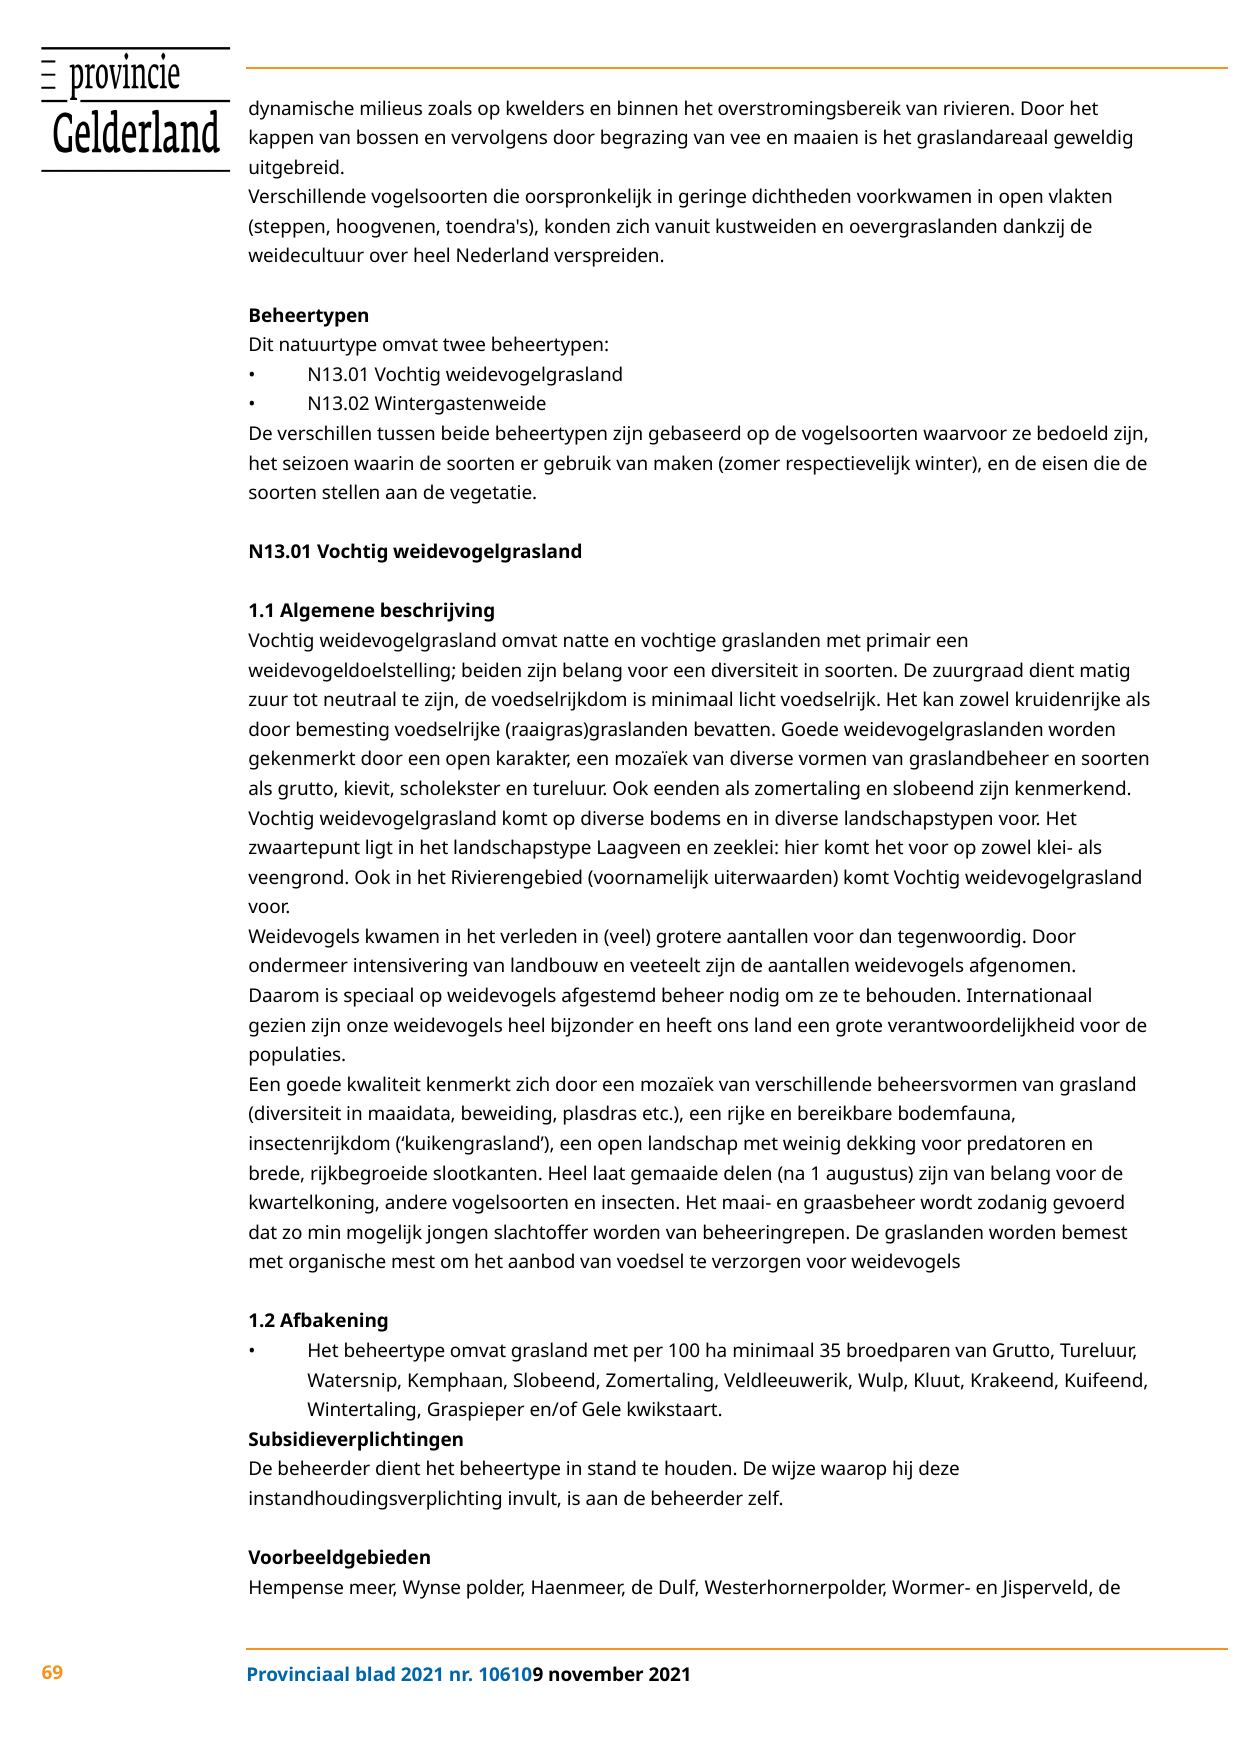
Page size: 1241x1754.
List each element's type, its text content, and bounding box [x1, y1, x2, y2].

text 1.1 Algemene beschrijving [248, 598, 1152, 623]
text Voorbeeldgebieden [248, 1544, 1152, 1570]
list N13.01 Vochtig weidevogelgrasland [248, 361, 1152, 387]
text Vochtig weidevogelgrasland omvat natte en vochtige graslanden met primair een weidevogeldoelstelling; beiden zijn belang voor een diversiteit in soorten. De zuurgraad dient matig zuur tot neutraal te zijn, de voedselrijkdom is minimaal licht voedselrijk. Het kan zowel kruidenrijke als door bemesting voedselrijke (raaigras)graslanden bevatten. Goede weidevogelgraslanden worden gekenmerkt door een open karakter, een mozaïek van diverse vormen van graslandbeheer en soorten als grutto, kievit, scholekster en tureluur. Ook eenden als zomertaling en slobeend zijn kenmerkend. Vochtig weidevogelgrasland komt op diverse bodems en in diverse landschapstypen voor. Het zwaartepunt ligt in het landschapstype Laagveen en zeeklei: hier komt het voor op zowel klei- als veengrond. Ook in het Rivierengebied (voornamelijk uiterwaarden) komt Vochtig weidevogelgrasland voor. [248, 627, 1152, 919]
text 1.2 Afbakening [248, 1308, 1152, 1333]
text Hempense meer, Wynse polder, Haenmeer, de Dulf, Westerhornerpolder, Wormer- en Jisperveld, de [248, 1574, 1152, 1600]
text Dit natuurtype omvat twee beheertypen: [248, 331, 1152, 357]
text dynamische milieus zoals op kwelders en binnen het overstromingsbereik van rivieren. Door het kappen van bossen en vervolgens door begrazing van vee en maaien is het graslandareaal geweldig uitgebreid. [248, 95, 1152, 180]
list Het beheertype omvat grasland met per 100 ha minimaal 35 broedparen van Grutto, Tureluur, Watersnip, Kemphaan, Slobeend, Zomertaling, Veldleeuwerik, Wulp, Kluut, Krakeend, Kuifeend, Wintertaling, Graspieper en/of Gele kwikstaart. [248, 1337, 1152, 1422]
list N13.02 Wintergastenweide [248, 391, 1152, 416]
text De verschillen tussen beide beheertypen zijn gebaseerd op de vogelsoorten waarvoor ze bedoeld zijn, het seizoen waarin de soorten er gebruik van maken (zomer respectievelijk winter), en de eisen die de soorten stellen aan de vegetatie. [248, 420, 1152, 505]
picture [41, 47, 231, 172]
text Beheertypen [248, 302, 1152, 328]
text Een goede kwaliteit kenmerkt zich door een mozaïek van verschillende beheersvormen van grasland (diversiteit in maaidata, beweiding, plasdras etc.), een rijke en bereikbare bodemfauna, insectenrijkdom (‘kuikengrasland’), een open landschap met weinig dekking voor predatoren en brede, rijkbegroeide slootkanten. Heel laat gemaaide delen (na 1 augustus) zijn van belang voor de kwartelkoning, andere vogelsoorten en insecten. Het maai- en graasbeheer wordt zodanig gevoerd dat zo min mogelijk jongen slachtoffer worden van beheeringrepen. De graslanden worden bemest met organische mest om het aanbod van voedsel te verzorgen voor weidevogels [248, 1071, 1152, 1274]
text N13.01 Vochtig weidevogelgrasland [248, 538, 1152, 564]
text Subsidieverplichtingen [248, 1426, 1152, 1452]
text Weidevogels kwamen in het verleden in (veel) grotere aantallen voor dan tegenwoordig. Door ondermeer intensivering van landbouw en veeteelt zijn de aantallen weidevogels afgenomen. Daarom is speciaal op weidevogels afgestemd beheer nodig om ze te behouden. Internationaal gezien zijn onze weidevogels heel bijzonder en heeft ons land een grote verantwoordelijkheid voor de populaties. [248, 923, 1152, 1067]
text De beheerder dient het beheertype in stand te houden. De wijze waarop hij deze instandhoudingsverplichting invult, is aan de beheerder zelf. [248, 1456, 1152, 1511]
text Verschillende vogelsoorten die oorspronkelijk in geringe dichtheden voorkwamen in open vlakten (steppen, hoogvenen, toendra's), konden zich vanuit kustweiden en oevergraslanden dankzij de weidecultuur over heel Nederland verspreiden. [248, 183, 1152, 268]
